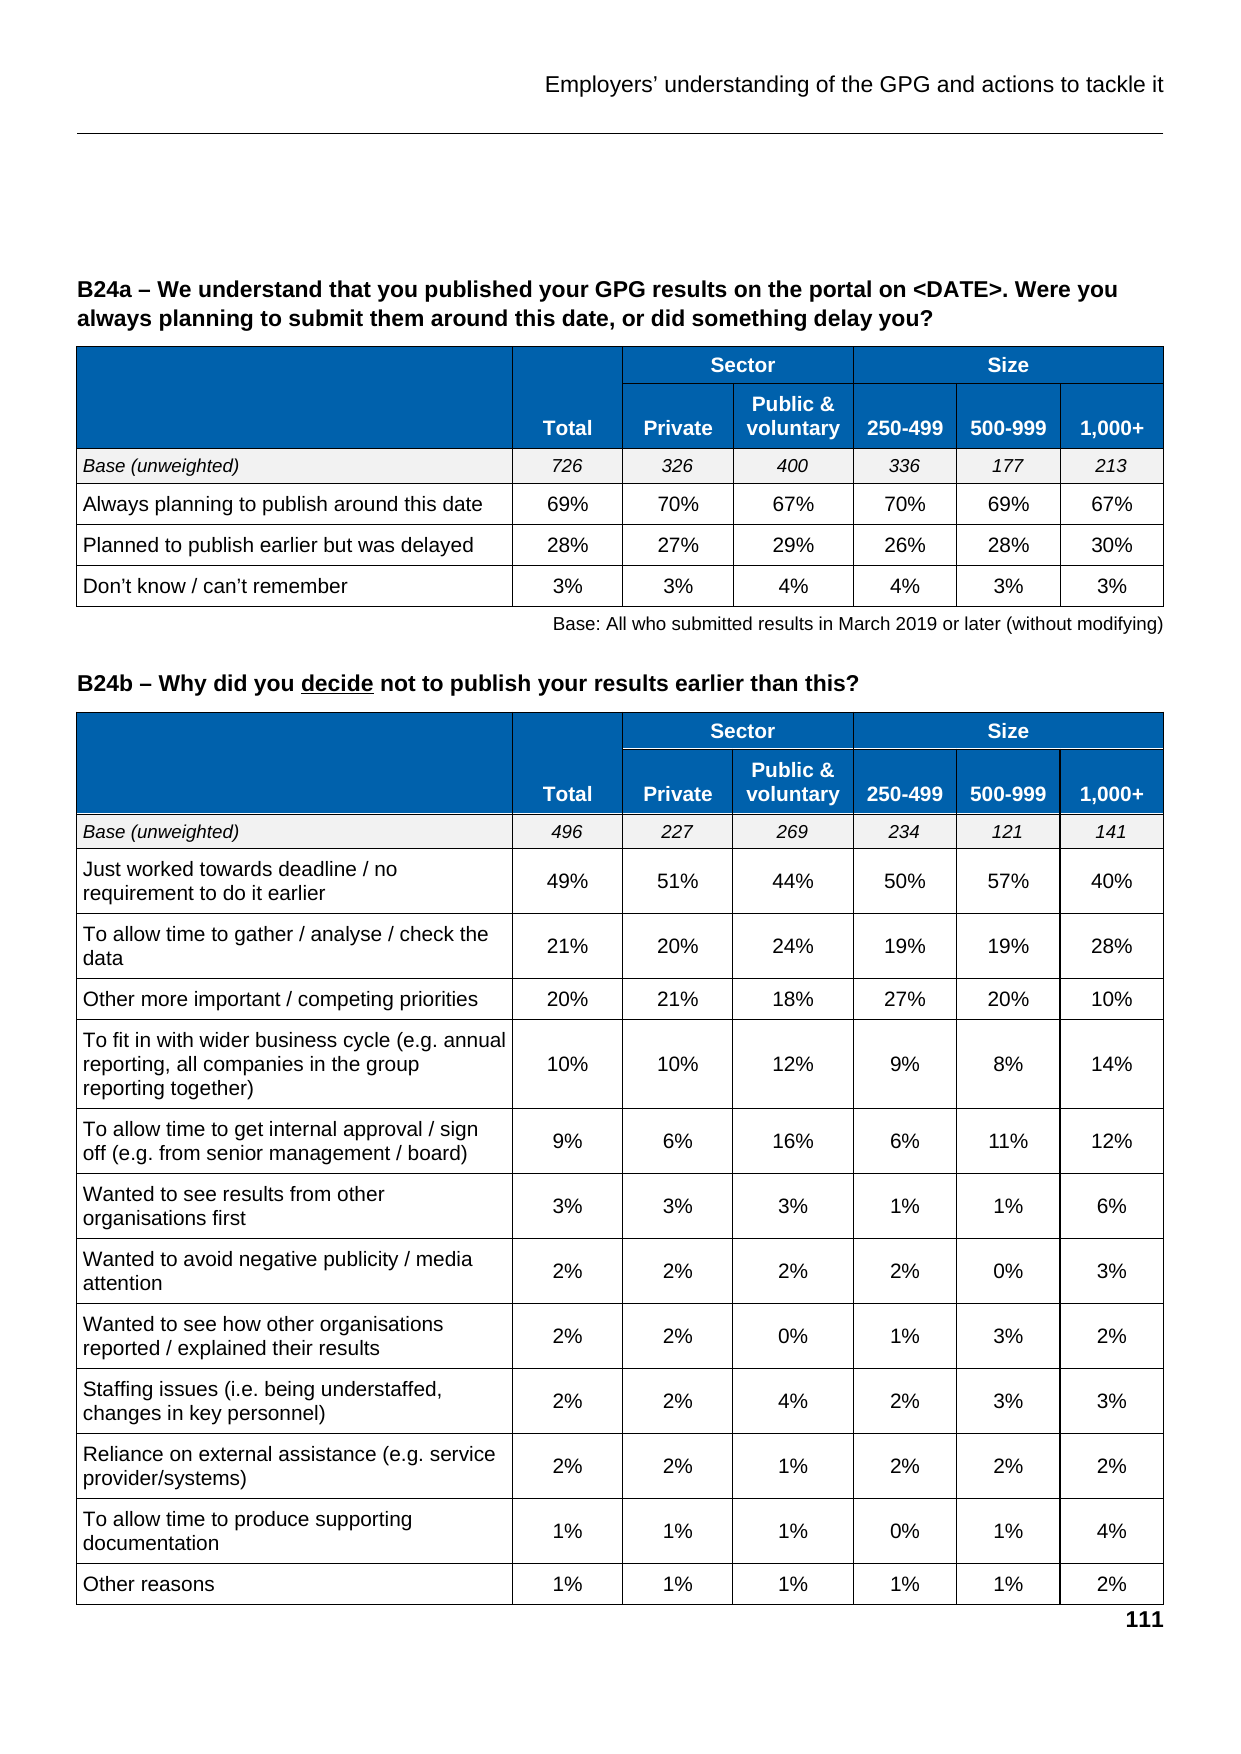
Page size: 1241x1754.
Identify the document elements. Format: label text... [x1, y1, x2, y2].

table_cell 57% [957, 849, 1059, 913]
table_cell 14% [1061, 1020, 1163, 1108]
table_cell 21% [623, 979, 732, 1019]
table_cell 9% [854, 1020, 956, 1108]
table_cell 69% [513, 484, 622, 524]
table_cell 500-999 [957, 750, 1059, 813]
table_cell 9% [513, 1109, 622, 1173]
table_cell To fit in with wider business cycle (e.g. annual reporting, all companies in the group reporting together) [77, 1020, 512, 1108]
table_cell 10% [513, 1020, 622, 1108]
table_cell 2% [733, 1239, 853, 1303]
table_cell 3% [623, 566, 733, 606]
table_cell Public & voluntary [733, 750, 853, 813]
table_cell 1% [854, 1174, 956, 1238]
table_cell 50% [854, 849, 956, 913]
table_cell 12% [1061, 1109, 1163, 1173]
table_cell 8% [957, 1020, 1059, 1108]
table_cell Just worked towards deadline / no requirement to do it earlier [77, 849, 512, 913]
table_cell 1% [623, 1499, 732, 1563]
table_cell 16% [733, 1109, 853, 1173]
table_cell 20% [623, 914, 732, 978]
table_cell Don’t know / can’t remember [77, 566, 512, 606]
table_cell 3% [513, 566, 622, 606]
table_cell 70% [623, 484, 733, 524]
table_cell 4% [1061, 1499, 1163, 1563]
table_cell 1,000+ [1061, 384, 1163, 448]
table_cell Other more important / competing priorities [77, 979, 512, 1019]
table_cell 1% [957, 1564, 1059, 1604]
table_cell Always planning to publish around this date [77, 484, 512, 524]
table_cell 1% [854, 1304, 956, 1368]
table_cell 67% [1061, 484, 1163, 524]
table_cell 2% [513, 1304, 622, 1368]
table_cell 27% [854, 979, 956, 1019]
table_cell To allow time to produce supporting documentation [77, 1499, 512, 1563]
table_cell 3% [513, 1174, 622, 1238]
table_cell 2% [623, 1369, 732, 1433]
table_cell 70% [854, 484, 956, 524]
table_cell 6% [854, 1109, 956, 1173]
table_cell 0% [733, 1304, 853, 1368]
table_cell 6% [623, 1109, 732, 1173]
table_cell 2% [1061, 1304, 1163, 1368]
table_cell 3% [1061, 566, 1163, 606]
table_cell Wanted to avoid negative publicity / media attention [77, 1239, 512, 1303]
table_cell 269 [733, 815, 853, 848]
table_cell 10% [623, 1020, 732, 1108]
table_cell 30% [1061, 525, 1163, 565]
table_cell 2% [513, 1369, 622, 1433]
table_cell 227 [623, 815, 732, 848]
table_cell 400 [734, 449, 853, 483]
table_cell 500-999 [957, 384, 1060, 448]
table_cell 4% [733, 1369, 853, 1433]
table_cell 20% [513, 979, 622, 1019]
table_cell 18% [733, 979, 853, 1019]
table_cell 726 [513, 449, 622, 483]
table_cell 19% [957, 914, 1059, 978]
table_cell 3% [957, 1369, 1059, 1433]
table_cell 3% [733, 1174, 853, 1238]
table_cell 49% [513, 849, 622, 913]
table_cell 1% [957, 1174, 1059, 1238]
table_header [77, 347, 512, 448]
table_cell 10% [1061, 979, 1163, 1019]
table_cell 3% [623, 1174, 732, 1238]
table_cell Private [623, 384, 733, 448]
table_cell 3% [1061, 1239, 1163, 1303]
table_cell Planned to publish earlier but was delayed [77, 525, 512, 565]
text B24b – Why did you decide not to publish your results earlier than this? [77, 670, 1163, 696]
table_cell Base (unweighted) [77, 815, 512, 848]
table_cell Private [623, 750, 732, 813]
table_cell 11% [957, 1109, 1059, 1173]
table_cell 2% [623, 1239, 732, 1303]
table_cell 24% [733, 914, 853, 978]
table_cell 29% [734, 525, 853, 565]
table_header Total [513, 347, 622, 448]
table_cell 2% [623, 1304, 732, 1368]
table_cell 121 [957, 815, 1059, 848]
table_cell Wanted to see how other organisations reported / explained their results [77, 1304, 512, 1368]
table_cell 177 [957, 449, 1060, 483]
table_cell 1% [733, 1434, 853, 1498]
table_cell 1% [513, 1499, 622, 1563]
table_cell 2% [957, 1434, 1059, 1498]
table_cell 2% [513, 1434, 622, 1498]
table_header [77, 713, 512, 813]
table_cell 141 [1061, 815, 1163, 848]
table_cell 4% [854, 566, 956, 606]
table_cell 1% [854, 1564, 956, 1604]
table_cell 2% [1061, 1564, 1163, 1604]
table_cell 496 [513, 815, 622, 848]
table_cell 40% [1061, 849, 1163, 913]
table_cell Staffing issues (i.e. being understaffed, changes in key personnel) [77, 1369, 512, 1433]
table_cell 21% [513, 914, 622, 978]
table_header Total [513, 713, 622, 813]
table_cell 69% [957, 484, 1060, 524]
table_cell 20% [957, 979, 1059, 1019]
table_cell 234 [854, 815, 956, 848]
table_cell Reliance on external assistance (e.g. service provider/systems) [77, 1434, 512, 1498]
table_cell 1% [733, 1564, 853, 1604]
table_cell 1% [513, 1564, 622, 1604]
table_cell 213 [1061, 449, 1163, 483]
table_cell 3% [1061, 1369, 1163, 1433]
table_cell 250-499 [854, 750, 956, 813]
table_cell To allow time to get internal approval / sign off (e.g. from senior management / board) [77, 1109, 512, 1173]
table_cell 28% [513, 525, 622, 565]
table_header Size [854, 713, 1163, 748]
table_header Sector [623, 713, 853, 748]
table_cell 2% [854, 1239, 956, 1303]
table_cell 19% [854, 914, 956, 978]
table_cell 27% [623, 525, 733, 565]
table_cell 326 [623, 449, 733, 483]
table_cell 2% [513, 1239, 622, 1303]
table_header Sector [623, 347, 853, 383]
table_cell 336 [854, 449, 956, 483]
table_cell Wanted to see results from other organisations first [77, 1174, 512, 1238]
table_cell 51% [623, 849, 732, 913]
table_cell 0% [957, 1239, 1059, 1303]
table_cell 28% [957, 525, 1060, 565]
table_cell 250-499 [854, 384, 956, 448]
table_cell 3% [957, 566, 1060, 606]
text Base: All who submitted results in March 2019 or later (without modifying) [77, 613, 1163, 634]
table_cell Base (unweighted) [77, 449, 512, 483]
table_cell 1% [623, 1564, 732, 1604]
table_header Size [854, 347, 1163, 383]
table_cell 6% [1061, 1174, 1163, 1238]
text B24a – We understand that you published your GPG results on the portal on <DATE>. Were you always planning to submit them around this date, or did something delay you? [77, 276, 1163, 331]
table_cell 28% [1061, 914, 1163, 978]
table_cell Other reasons [77, 1564, 512, 1604]
table_cell 12% [733, 1020, 853, 1108]
table_cell To allow time to gather / analyse / check the data [77, 914, 512, 978]
table_cell 2% [854, 1434, 956, 1498]
table_cell 1,000+ [1061, 750, 1163, 813]
table_cell 0% [854, 1499, 956, 1563]
table_cell 4% [734, 566, 853, 606]
table_cell Public & voluntary [734, 384, 853, 448]
table_cell 2% [623, 1434, 732, 1498]
table_cell 2% [854, 1369, 956, 1433]
table_cell 44% [733, 849, 853, 913]
table_cell 2% [1061, 1434, 1163, 1498]
table_cell 67% [734, 484, 853, 524]
table_cell 1% [957, 1499, 1059, 1563]
table_cell 26% [854, 525, 956, 565]
table_cell 1% [733, 1499, 853, 1563]
table_cell 3% [957, 1304, 1059, 1368]
